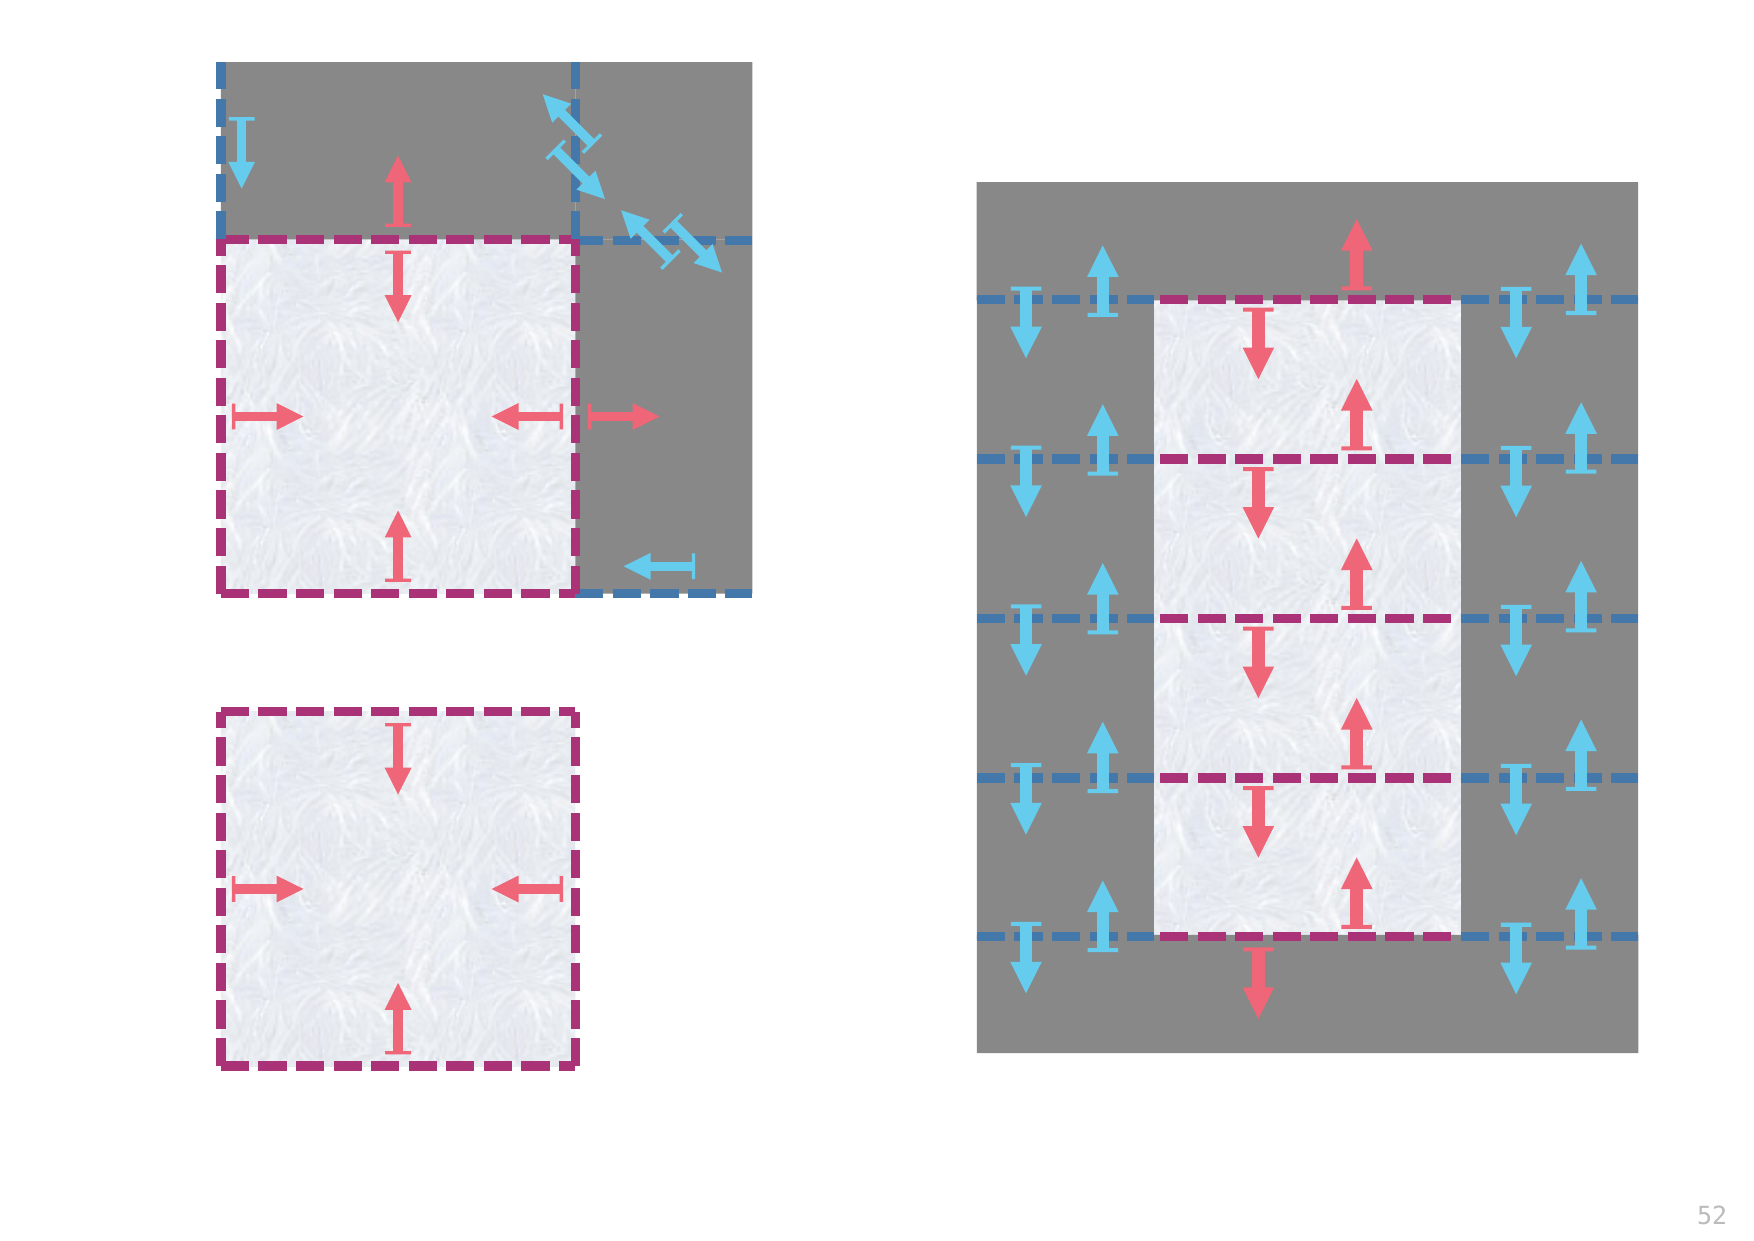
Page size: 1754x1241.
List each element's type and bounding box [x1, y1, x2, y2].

text_box [976, 182, 1639, 1054]
text_box [220, 711, 576, 1067]
text_box [220, 62, 753, 594]
